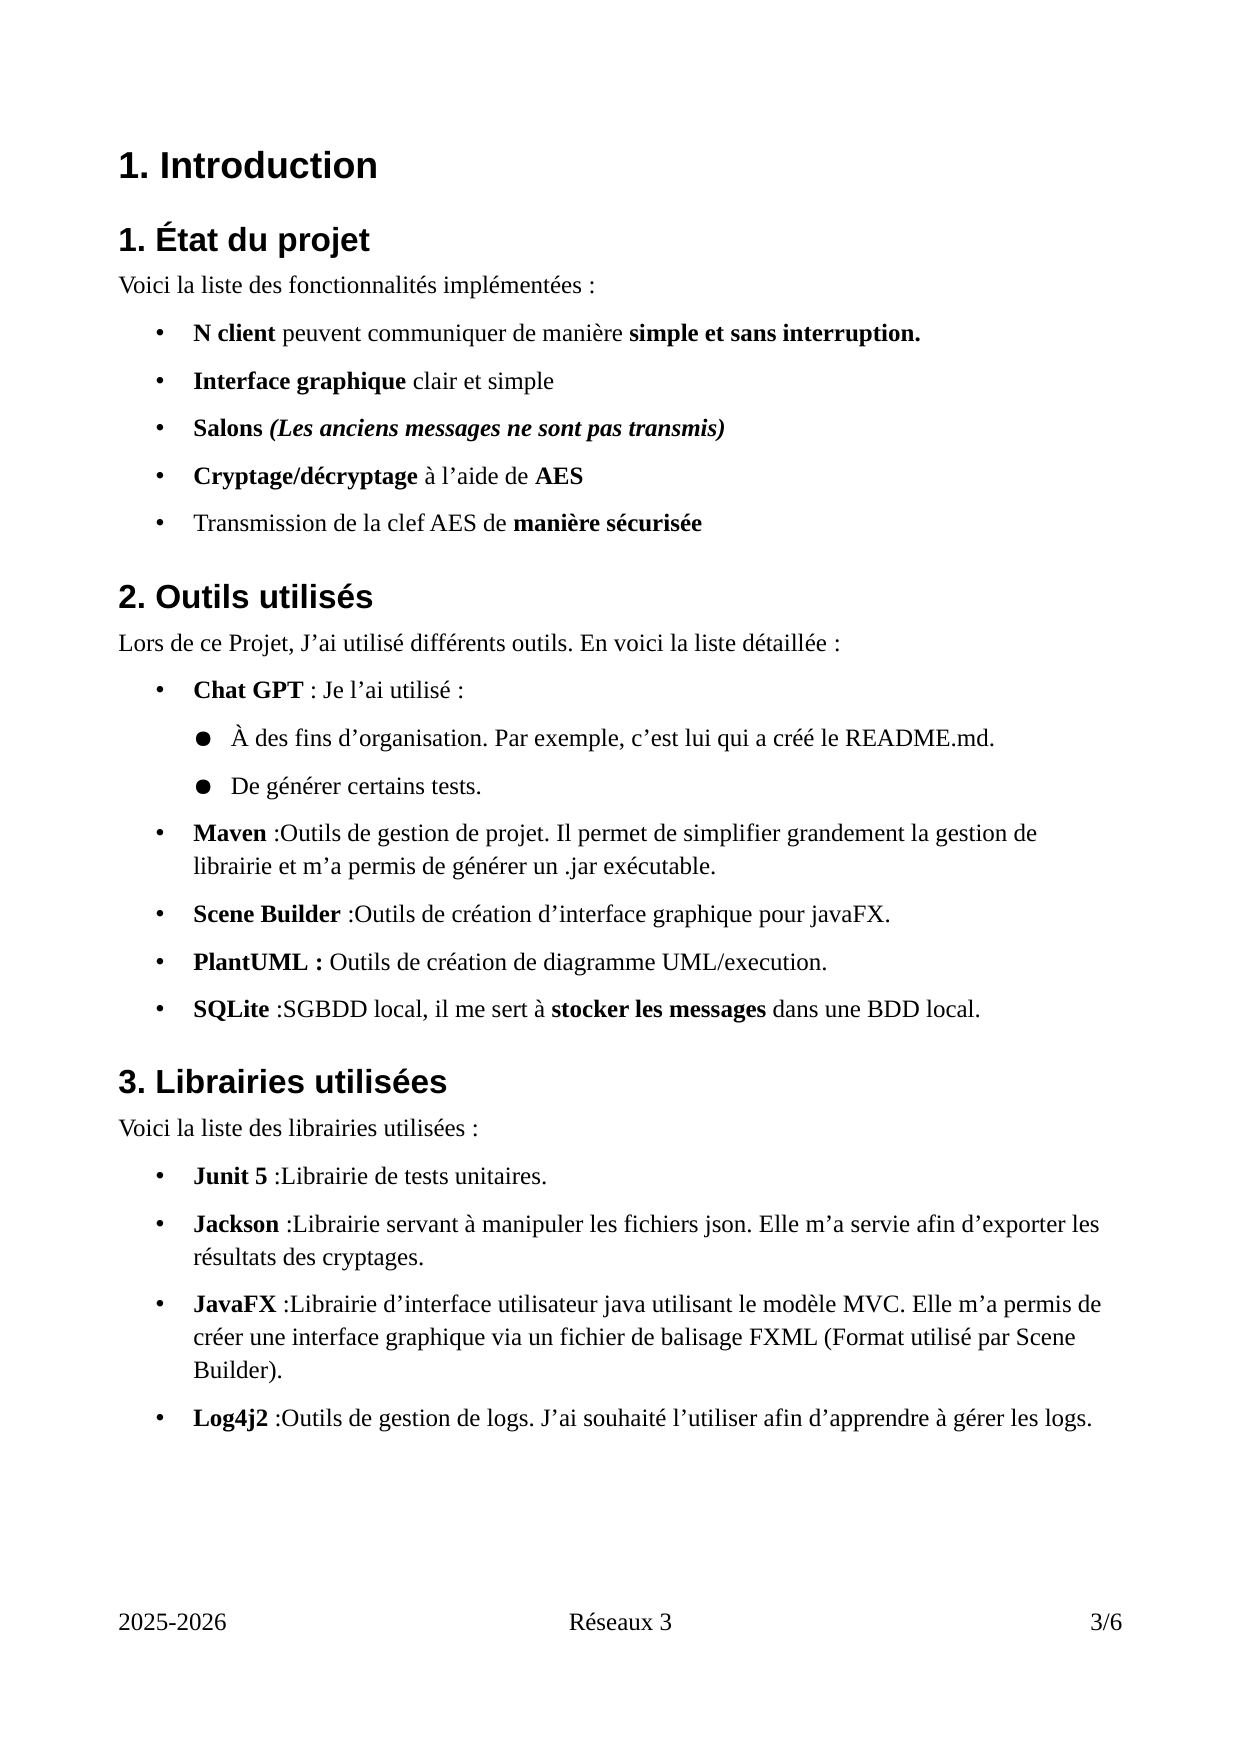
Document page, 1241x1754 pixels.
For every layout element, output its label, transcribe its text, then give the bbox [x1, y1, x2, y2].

list Maven :Outils de gestion de projet. Il permet de simplifier grandement la gestion de librairie et m’a permis de générer un .jar exécutable. [156, 818, 1122, 880]
subtitle 2. Outils utilisés [118, 577, 1122, 615]
list PlantUML : Outils de création de diagramme UML/execution. [156, 947, 1122, 975]
list À des fins d’organisation. Par exemple, c’est lui qui a créé le README.md. [193, 723, 1122, 752]
list Log4j2 :Outils de gestion de logs. J’ai souhaité l’utiliser afin d’apprendre à gérer les logs. [156, 1403, 1122, 1432]
text Lors de ce Projet, J’ai utilisé différents outils. En voici la liste détaillée : [118, 628, 1122, 657]
list SQLite :SGBDD local, il me sert à stocker les messages dans une BDD local. [156, 994, 1122, 1023]
list Jackson :Librairie servant à manipuler les fichiers json. Elle m’a servie afin d’exporter les résultats des cryptages. [156, 1209, 1122, 1271]
list Junit 5 :Librairie de tests unitaires. [156, 1161, 1122, 1190]
list Cryptage/décryptage à l’aide de AES [156, 461, 1122, 490]
list De générer certains tests. [193, 771, 1122, 799]
list N client peuvent communiquer de manière simple et sans interruption. [156, 318, 1122, 347]
list Interface graphique clair et simple [156, 366, 1122, 394]
subtitle 3. Librairies utilisées [118, 1063, 1122, 1101]
list JavaFX :Librairie d’interface utilisateur java utilisant le modèle MVC. Elle m’a permis de créer une interface graphique via un fichier de balisage FXML (Format utilisé par Scene Builder). [156, 1289, 1122, 1384]
list Chat GPT : Je l’ai utilisé : [156, 676, 1122, 704]
subtitle 1. Introduction [118, 143, 1122, 186]
list Salons (Les anciens messages ne sont pas transmis) [156, 413, 1122, 442]
subtitle 1. État du projet [118, 219, 1122, 258]
text Voici la liste des librairies utilisées : [118, 1113, 1122, 1142]
list Scene Builder :Outils de création d’interface graphique pour javaFX. [156, 899, 1122, 928]
list Transmission de la clef AES de manière sécurisée [156, 508, 1122, 537]
text Voici la liste des fonctionnalités implémentées : [118, 271, 1122, 299]
